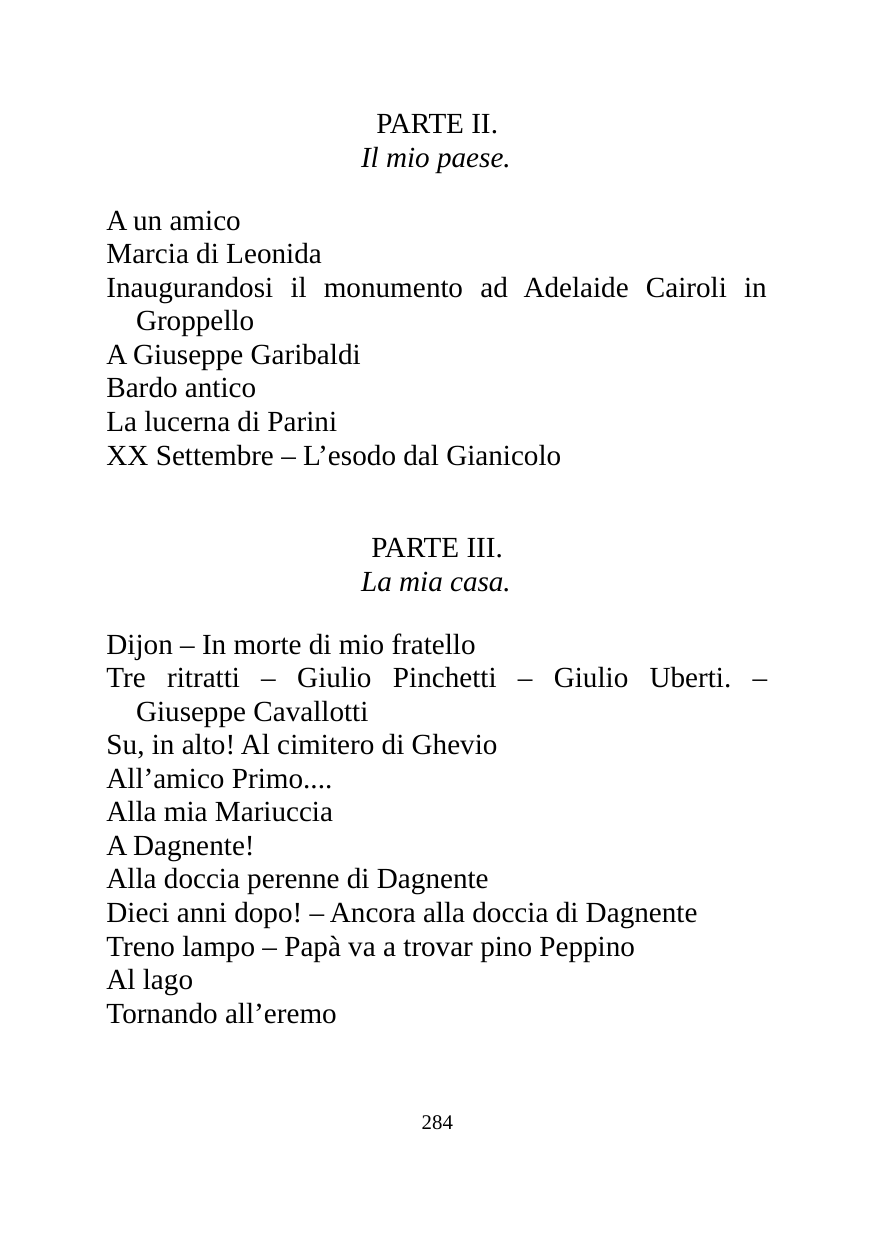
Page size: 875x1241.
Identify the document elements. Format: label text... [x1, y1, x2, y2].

text Tornando all’eremo [106, 996, 768, 1029]
text PARTE III. La mia casa. [106, 530, 768, 597]
text Alla doccia perenne di Dagnente [106, 862, 768, 895]
text All’amico Primo.... [106, 761, 768, 794]
text Su, in alto! Al cimitero di Ghevio [106, 727, 768, 761]
text Alla mia Mariuccia [106, 794, 768, 828]
text XX Settembre – L’esodo dal Gianicolo [106, 438, 768, 471]
text La lucerna di Parini [106, 404, 768, 438]
text Inaugurandosi il monumento ad Adelaide Cairoli in Groppello [106, 270, 768, 337]
text PARTE II. Il mio paese. [106, 106, 768, 173]
text Treno lampo – Papà va a trovar pino Peppino [106, 929, 768, 962]
text Bardo antico [106, 371, 768, 404]
text A Dagnente! [106, 828, 768, 862]
text Tre ritratti – Giulio Pinchetti – Giulio Uberti. – Giuseppe Cavallotti [106, 660, 768, 727]
text A un amico [106, 203, 768, 236]
text Al lago [106, 962, 768, 996]
text Dieci anni dopo! – Ancora alla doccia di Dagnente [106, 895, 768, 929]
text Dijon – In morte di mio fratello [106, 627, 768, 660]
text Marcia di Leonida [106, 236, 768, 270]
text A Giuseppe Garibaldi [106, 337, 768, 371]
